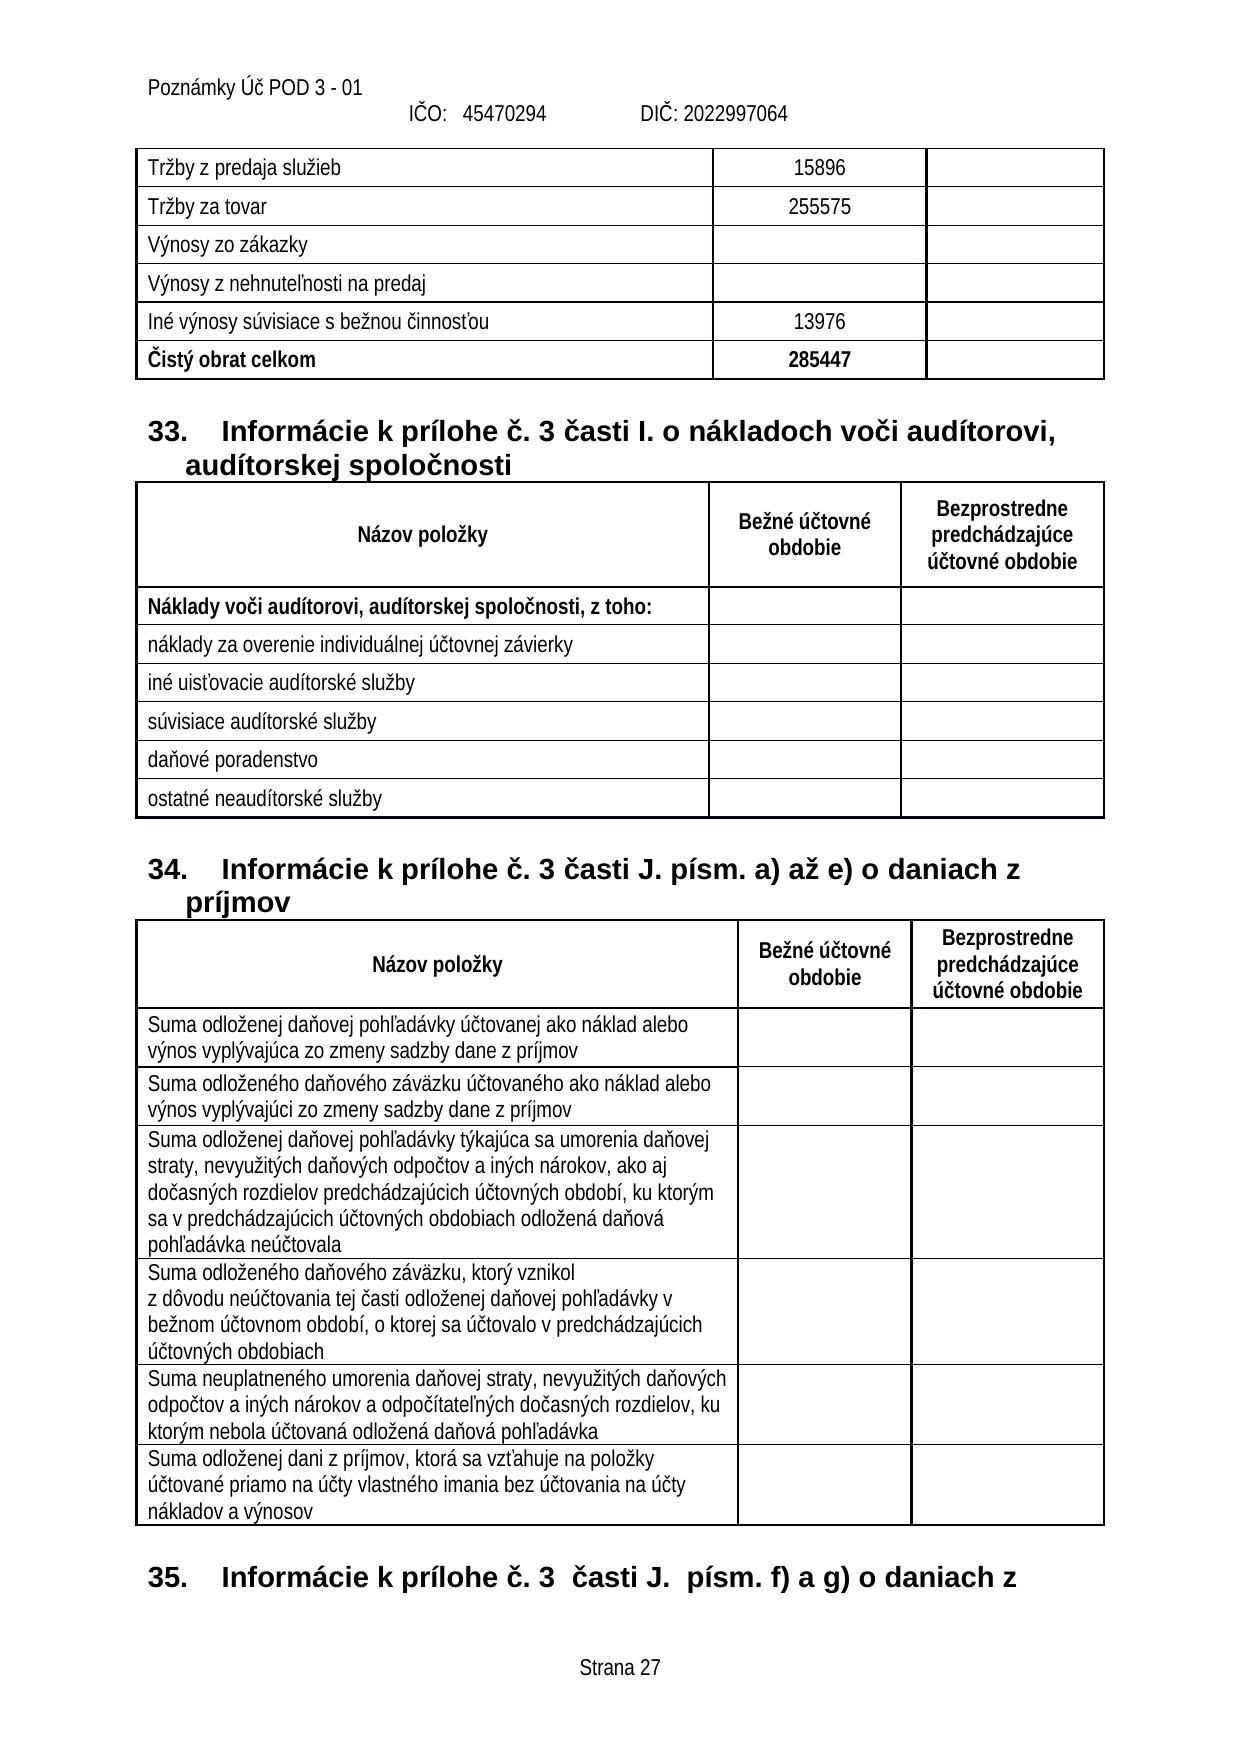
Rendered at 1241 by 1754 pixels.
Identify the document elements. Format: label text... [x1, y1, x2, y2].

table_cell [902, 664, 1103, 701]
table_cell [902, 741, 1103, 778]
table_cell Výnosy zo zákazky [138, 226, 712, 263]
table_cell Suma odloženej daňovej pohľadávky týkajúca sa umorenia daňovej straty, nevyužitých daňových odpočtov a iných nárokov, ako aj dočasných rozdielov predchádzajúcich účtovných období, ku ktorým sa v predchádzajúcich účtovných obdobiach odložená daňová pohľadávka neúčtovala [138, 1126, 737, 1257]
table_cell [739, 1067, 910, 1125]
table_cell [913, 1067, 1103, 1125]
table_header Bežné účtovné obdobie [710, 483, 900, 586]
table_cell [928, 303, 1103, 340]
table_cell náklady za overenie individuálnej účtovnej závierky [138, 625, 708, 663]
table_cell 13976 [714, 303, 925, 340]
title Informácie k prílohe č. 3 časti J. písm. f) a g) o daniach z [148, 1560, 1092, 1593]
table_cell Čistý obrat celkom [138, 341, 712, 378]
table_cell [710, 779, 900, 816]
table_cell 255575 [714, 187, 925, 224]
table_cell [739, 1445, 910, 1524]
table_header Názov položky [138, 483, 708, 586]
table_cell [710, 588, 900, 624]
table_cell [913, 1009, 1103, 1066]
title Informácie k prílohe č. 3 časti J. písm. a) až e) o daniach z príjmov [148, 852, 1092, 919]
table_cell [710, 625, 900, 663]
table_cell [739, 1365, 910, 1444]
table_cell [714, 226, 925, 263]
table_cell [739, 1126, 910, 1257]
table_cell [928, 226, 1103, 263]
table_cell [928, 149, 1103, 186]
table_cell Tržby z predaja služieb [138, 149, 712, 186]
table_cell 285447 [714, 341, 925, 378]
table_cell [739, 1259, 910, 1364]
table_cell [902, 625, 1103, 663]
table_cell Suma odloženej daňovej pohľadávky účtovanej ako náklad alebo výnos vyplývajúca zo zmeny sadzby dane z príjmov [138, 1009, 737, 1066]
title Informácie k prílohe č. 3 časti I. o nákladoch voči audítorovi, audítorskej spoločnosti [148, 414, 1092, 481]
table_cell [913, 1365, 1103, 1444]
table_cell [913, 1259, 1103, 1364]
table_cell [710, 741, 900, 778]
table_cell daňové poradenstvo [138, 741, 708, 778]
table_cell [902, 702, 1103, 739]
table_cell iné uisťovacie audítorské služby [138, 664, 708, 701]
table_header Bezprostredne predchádzajúce účtovné obdobie [902, 483, 1103, 586]
table_cell Suma neuplatneného umorenia daňovej straty, nevyužitých daňových odpočtov a iných nárokov a odpočítateľných dočasných rozdielov, ku ktorým nebola účtovaná odložená daňová pohľadávka [138, 1365, 737, 1444]
table_cell [928, 264, 1103, 301]
table_cell [928, 341, 1103, 378]
table_header Názov položky [138, 921, 737, 1007]
table_cell [902, 779, 1103, 816]
table_cell [710, 664, 900, 701]
table_cell [913, 1126, 1103, 1257]
table_cell Suma odloženej dani z príjmov, ktorá sa vzťahuje na položky účtované priamo na účty vlastného imania bez účtovania na účty nákladov a výnosov [138, 1445, 737, 1524]
table_cell [913, 1445, 1103, 1524]
table_cell [739, 1009, 910, 1066]
table_cell Náklady voči audítorovi, audítorskej spoločnosti, z toho: [138, 588, 708, 624]
table_cell ostatné neaudítorské služby [138, 779, 708, 816]
table_cell Suma odloženého daňového záväzku, ktorý vznikol z dôvodu neúčtovania tej časti odloženej daňovej pohľadávky v bežnom účtovnom období, o ktorej sa účtovalo v predchádzajúcich účtovných obdobiach [138, 1259, 737, 1364]
table_cell [902, 588, 1103, 624]
table_cell 15896 [714, 149, 925, 186]
table_header Bezprostredne predchádzajúce účtovné obdobie [913, 921, 1103, 1007]
table_cell [710, 702, 900, 739]
table_cell Suma odloženého daňového záväzku účtovaného ako náklad alebo výnos vyplývajúci zo zmeny sadzby dane z príjmov [138, 1068, 737, 1125]
table_cell Tržby za tovar [138, 187, 712, 224]
table_cell Iné výnosy súvisiace s bežnou činnosťou [138, 303, 712, 340]
table_cell [714, 264, 925, 301]
table_header Bežné účtovné obdobie [739, 921, 910, 1007]
table_cell súvisiace audítorské služby [138, 702, 708, 739]
table_cell Výnosy z nehnuteľnosti na predaj [138, 264, 712, 301]
table_cell [928, 187, 1103, 224]
